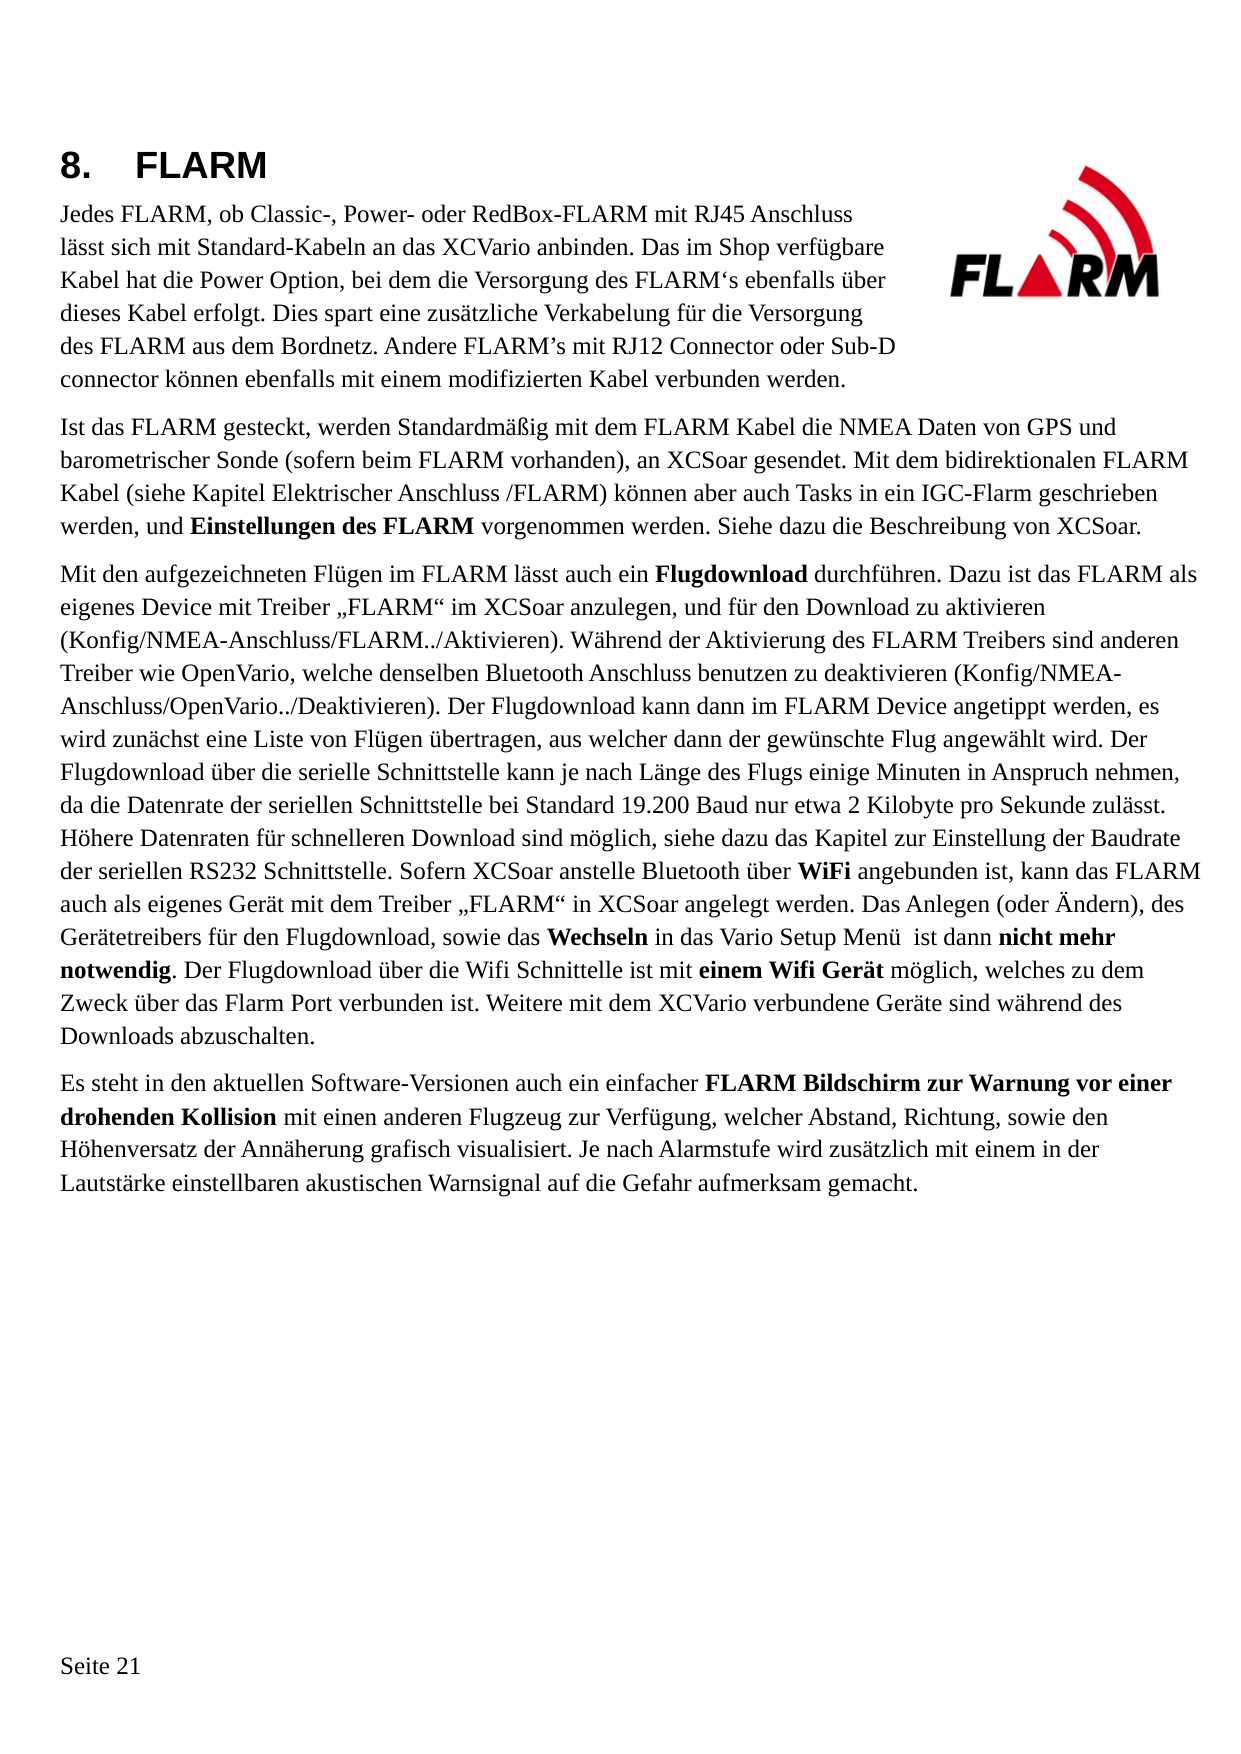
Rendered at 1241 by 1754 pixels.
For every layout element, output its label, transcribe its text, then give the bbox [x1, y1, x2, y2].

text Mit den aufgezeichneten Flügen im FLARM lässt auch ein Flugdownload durchführen. Dazu ist das FLARM als eigenes Device mit Treiber „FLARM“ im XCSoar anzulegen, und für den Download zu aktivieren (Konfig/NMEA-Anschluss/FLARM../Aktivieren). Während der Aktivierung des FLARM Treibers sind anderen Treiber wie OpenVario, welche denselben Bluetooth Anschluss benutzen zu deaktivieren (Konfig/NMEA-Anschluss/OpenVario../Deaktivieren). Der Flugdownload kann dann im FLARM Device angetippt werden, es wird zunächst eine Liste von Flügen übertragen, aus welcher dann der gewünschte Flug angewählt wird. Der Flugdownload über die serielle Schnittstelle kann je nach Länge des Flugs einige Minuten in Anspruch nehmen, da die Datenrate der seriellen Schnittstelle bei Standard 19.200 Baud nur etwa 2 Kilobyte pro Sekunde zulässt. Höhere Datenraten für schnelleren Download sind möglich, siehe dazu das Kapitel zur Einstellung der Baudrate der seriellen RS232 Schnittstelle. Sofern XCSoar anstelle Bluetooth über WiFi angebunden ist, kann das FLARM auch als eigenes Gerät mit dem Treiber „FLARM“ in XCSoar angelegt werden. Das Anlegen (oder Ändern), des Gerätetreibers für den Flugdownload, sowie das Wechseln in das Vario Setup Menü ist dann nicht mehr notwendig. Der Flugdownload über die Wifi Schnittelle ist mit einem Wifi Gerät möglich, welches zu dem Zweck über das Flarm Port verbunden ist. Weitere mit dem XCVario verbundene Geräte sind während des Downloads abzuschalten. [60, 559, 1207, 1050]
text Jedes FLARM, ob Classic-, Power- oder RedBox-FLARM mit RJ45 Anschluss lässt sich mit Standard-Kabeln an das XCVario anbinden. Das im Shop verfügbare Kabel hat die Power Option, bei dem die Versorgung des FLARM‘s ebenfalls über dieses Kabel erfolgt. Dies spart eine zusätzliche Verkabelung für die Versorgung des FLARM aus dem Bordnetz. Andere FLARM’s mit RJ12 Connector oder Sub-D connector können ebenfalls mit einem modifizierten Kabel verbunden werden. [60, 199, 1207, 393]
picture [942, 156, 1167, 305]
text Ist das FLARM gesteckt, werden Standardmäßig mit dem FLARM Kabel die NMEA Daten von GPS und barometrischer Sonde (sofern beim FLARM vorhanden), an XCSoar gesendet. Mit dem bidirektionalen FLARM Kabel (siehe Kapitel Elektrischer Anschluss /FLARM) können aber auch Tasks in ein IGC-Flarm geschrieben werden, und Einstellungen des FLARM vorgenommen werden. Siehe dazu die Beschreibung von XCSoar. [60, 412, 1207, 540]
subtitle FLARM [60, 143, 1207, 187]
text Es steht in den aktuellen Software-Versionen auch ein einfacher FLARM Bildschirm zur Warnung vor einer drohenden Kollision mit einen anderen Flugzeug zur Verfügung, welcher Abstand, Richtung, sowie den Höhenversatz der Annäherung grafisch visualisiert. Je nach Alarmstufe wird zusätzlich mit einem in der Lautstärke einstellbaren akustischen Warnsignal auf die Gefahr aufmerksam gemacht. [60, 1068, 1207, 1196]
